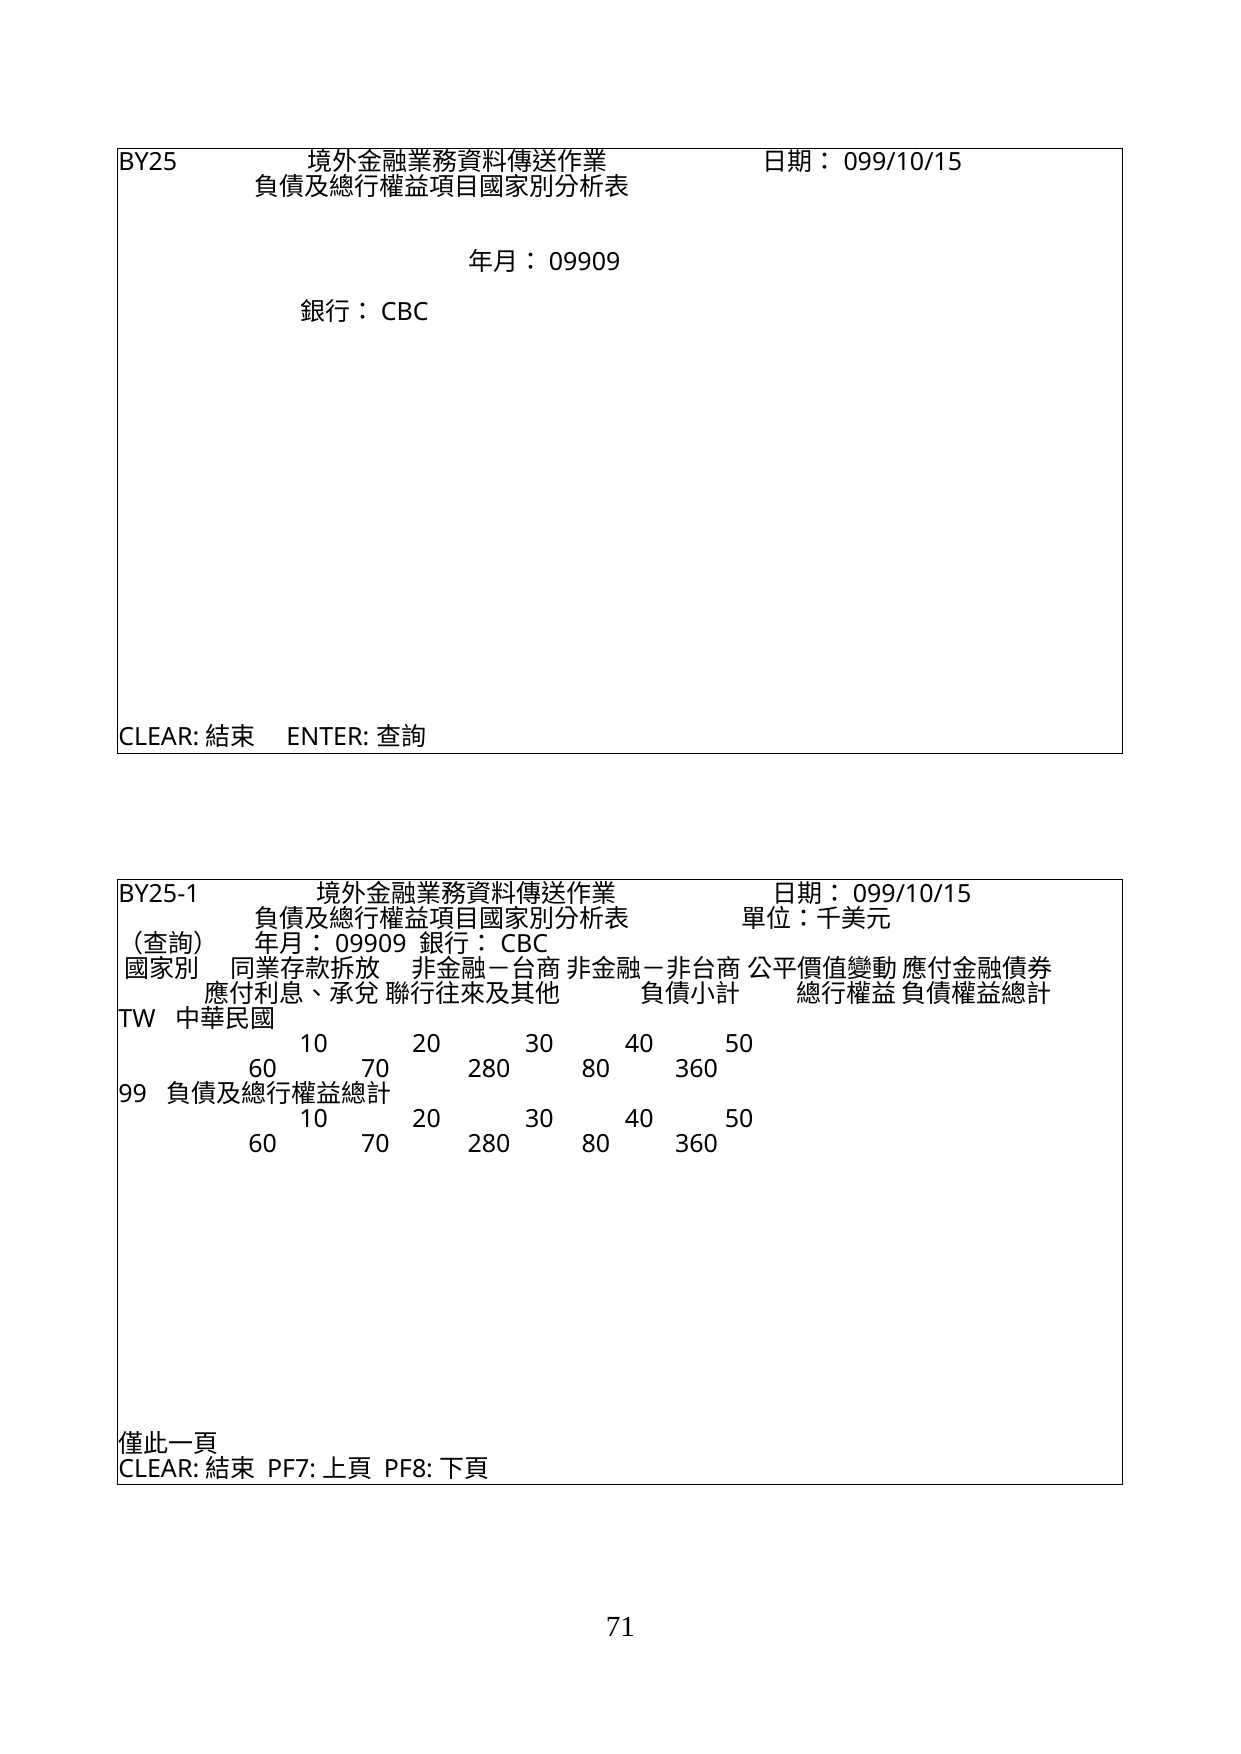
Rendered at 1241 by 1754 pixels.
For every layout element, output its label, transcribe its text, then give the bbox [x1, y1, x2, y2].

text 負債及總行權益項目國家別分析表 單位：千美元 [118, 907, 1122, 932]
text 60 70 280 80 360 [118, 1057, 1122, 1082]
text TW 中華民國 [118, 1007, 1122, 1032]
text 60 70 280 80 360 [118, 1132, 1122, 1157]
text CLEAR: 結束 PF7: 上頁 PF8: 下頁 [118, 1454, 1122, 1484]
text 僅此一頁 [145, 1432, 1122, 1454]
text 銀行： CBC [118, 301, 1122, 326]
text 僅此一頁 [118, 1432, 124, 1454]
text CLEAR: 結束 ENTER: 查詢 [118, 723, 1122, 753]
text 國家別 同業存款拆放 非金融－台商 非金融－非台商 公平價值變動 應付金融債券 [118, 957, 1122, 982]
text 僅此一頁 [135, 1432, 151, 1454]
text BY25-1 境外金融業務資料傳送作業 日期： 099/10/15 [118, 880, 1122, 907]
text 99 負債及總行權益總計 [118, 1082, 1122, 1107]
text 10 20 30 40 50 [118, 1032, 1122, 1057]
text 應付利息、承兌 聯行往來及其他 負債小計 總行權益 負債權益總計 [118, 982, 1122, 1007]
text 年月： 09909 [118, 251, 1122, 276]
text 負債及總行權益項目國家別分析表 [118, 176, 1122, 201]
text 10 20 30 40 50 [118, 1107, 1122, 1132]
text （查詢） 年月： 09909 銀行： CBC [118, 932, 1122, 957]
text BY25 境外金融業務資料傳送作業 日期： 099/10/15 [118, 149, 1122, 176]
text 僅此一頁 [124, 1434, 133, 1454]
